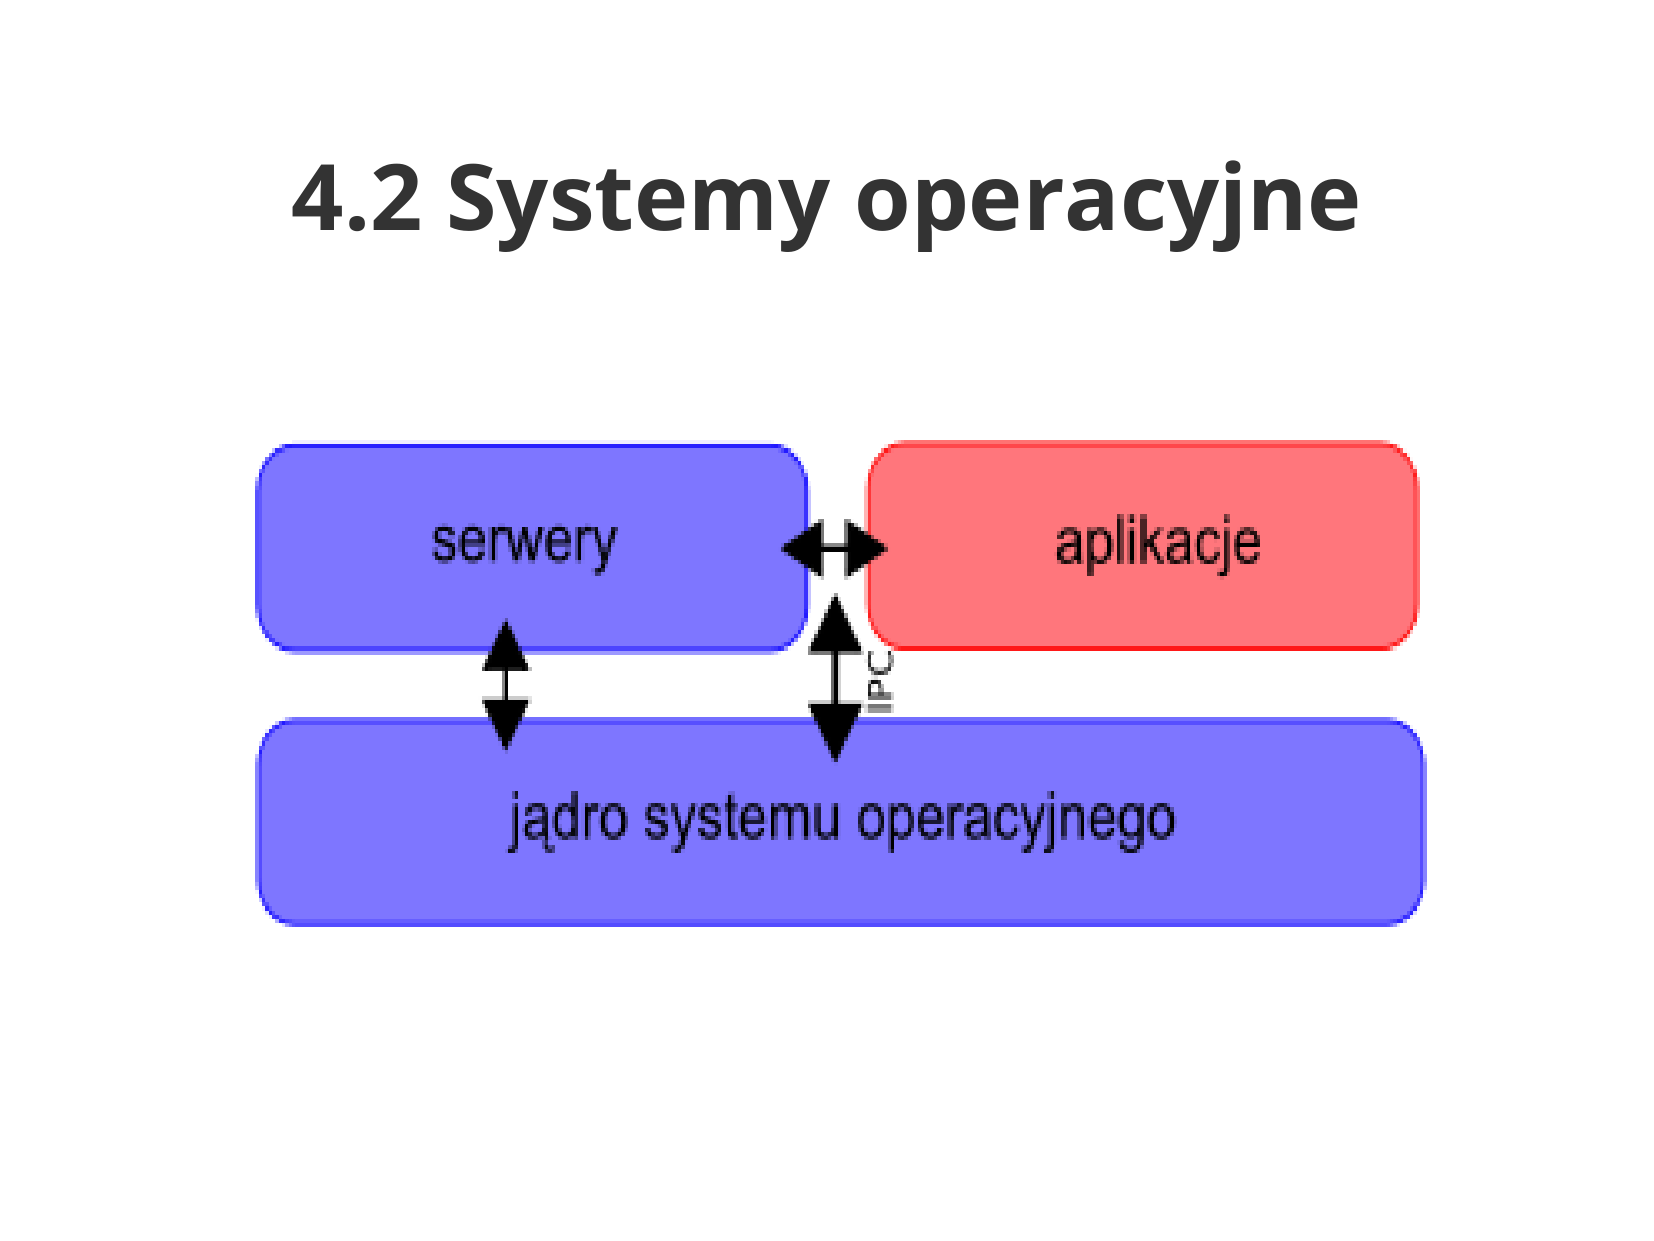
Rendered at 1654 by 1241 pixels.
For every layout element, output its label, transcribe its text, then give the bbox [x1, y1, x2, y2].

picture [206, 354, 1477, 973]
title 4.2 Systemy operacyjne [121, 91, 1534, 299]
